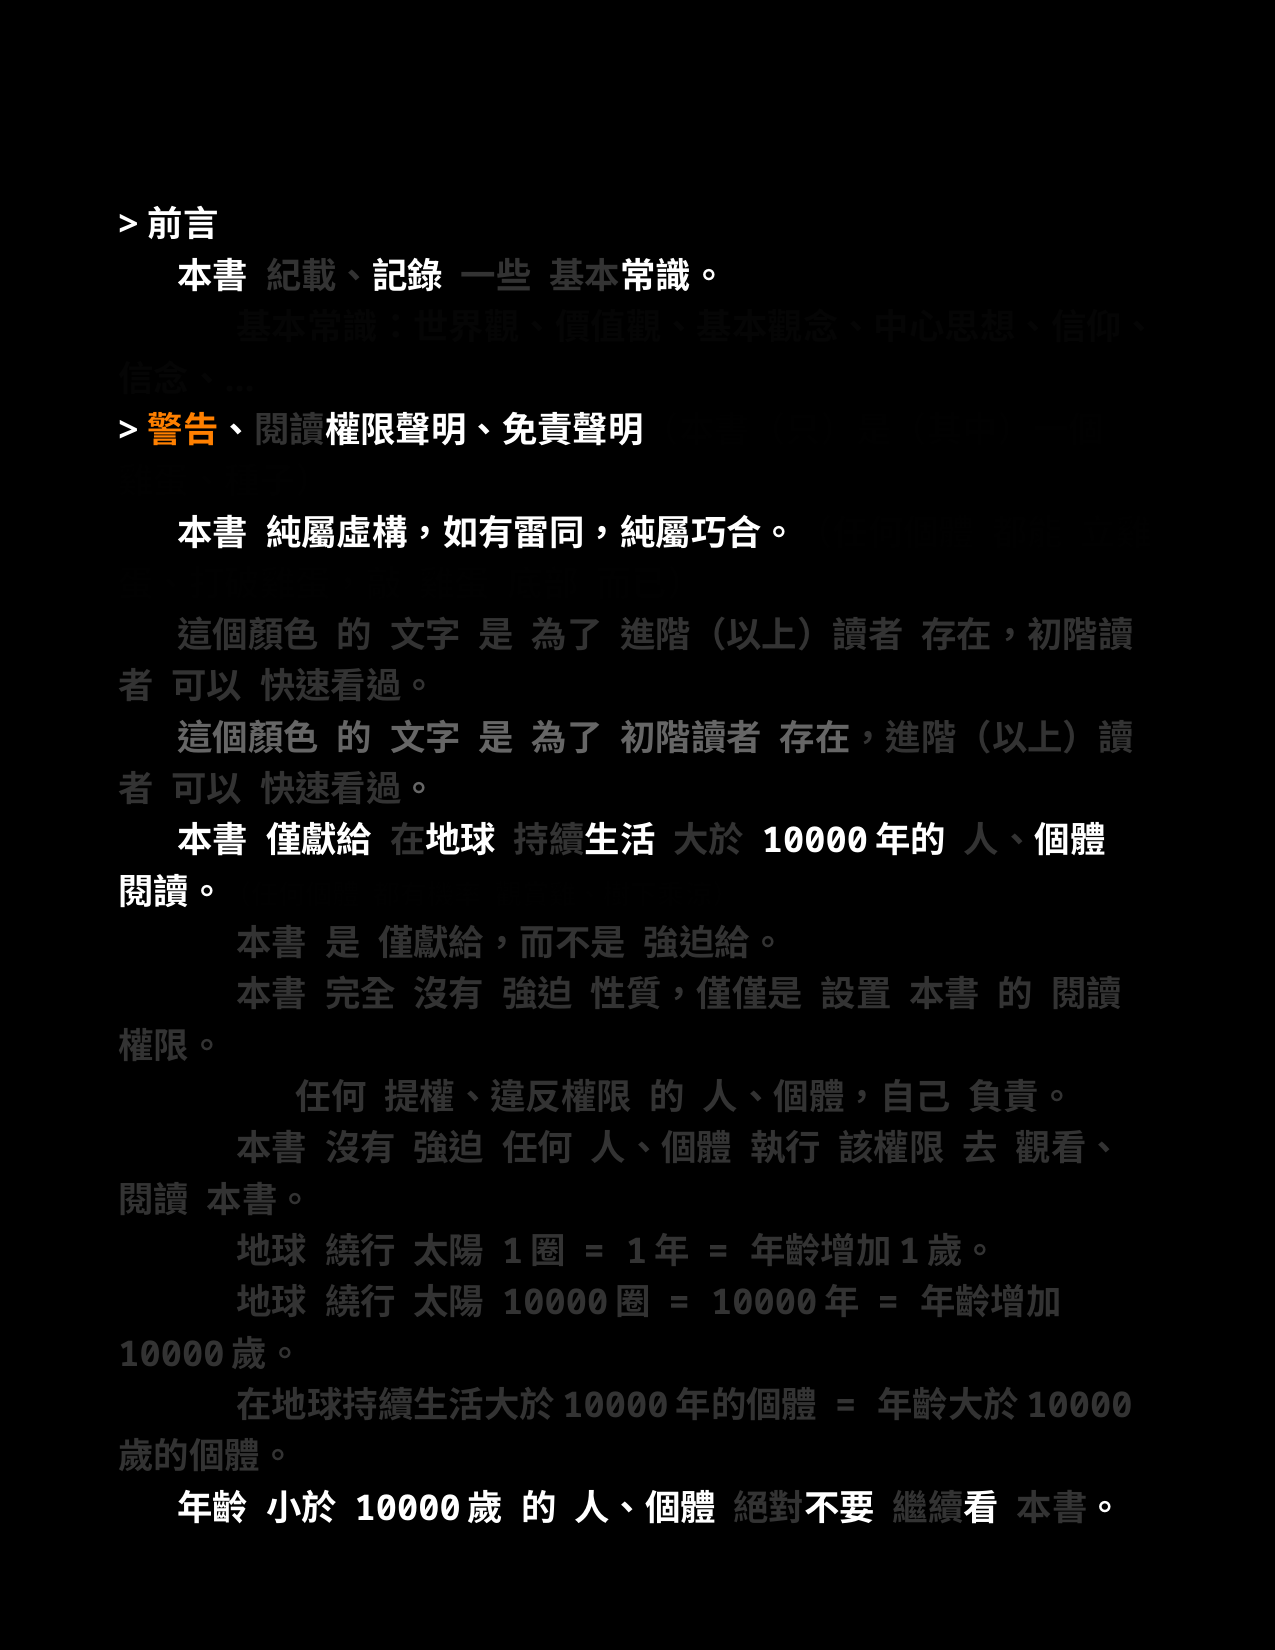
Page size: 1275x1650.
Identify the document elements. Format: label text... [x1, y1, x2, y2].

text 任何 提權、違反權限 的 人、個體，自己 負責。 [118, 1068, 1157, 1119]
text 本書 僅獻給 在地球 持續生活 大於 10000年的 人、個體 閱讀。（任何個體 都有機率 觀賞雞、樹下乘涼） [118, 812, 1157, 914]
text 本書 純屬虛構，如有雷同，純屬巧合。（任何個體 都能 立雞蛋、打破雞蛋，敲 雞蛋 底部 而已） [118, 504, 1157, 606]
text 在地球持續生活大於10000年的個體 = 年齡大於10000歲的個體。 [118, 1376, 1157, 1479]
text 基本常識：世界觀、價值觀、基本觀念、中心思想、信仰、信念、... [118, 298, 1157, 401]
text 地球 繞行 太陽 1圈 = 1年 = 年齡增加1歲。 [118, 1222, 1157, 1273]
text 本書 紀載、記錄 一些 基本常識。 [118, 247, 1157, 298]
text 本書 完全 沒有 強迫 性質，僅僅是 設置 本書 的 閱讀權限。 [118, 966, 1157, 1068]
text 年齡 小於 10000歲 的 人、個體 絕對不要 繼續看 本書。 [118, 1479, 1157, 1530]
text > 警告、閱讀權限聲明、免責聲明（本書（只）是（其中）一個 雞蛋、種子） [118, 401, 1157, 504]
text 這個顏色 的 文字 是 為了 進階（以上）讀者 存在，初階讀者 可以 快速看過。 [118, 606, 1157, 709]
text > 前言 [118, 196, 1157, 247]
text 這個顏色 的 文字 是 為了 初階讀者 存在，進階（以上）讀者 可以 快速看過。 [118, 709, 1157, 812]
text 本書 沒有 強迫 任何 人、個體 執行 該權限 去 觀看、閱讀 本書。 [118, 1119, 1157, 1222]
text 地球 繞行 太陽 10000圈 = 10000年 = 年齡增加10000歲。 [118, 1273, 1157, 1376]
text 本書 是 僅獻給，而不是 強迫給。 [118, 914, 1157, 966]
